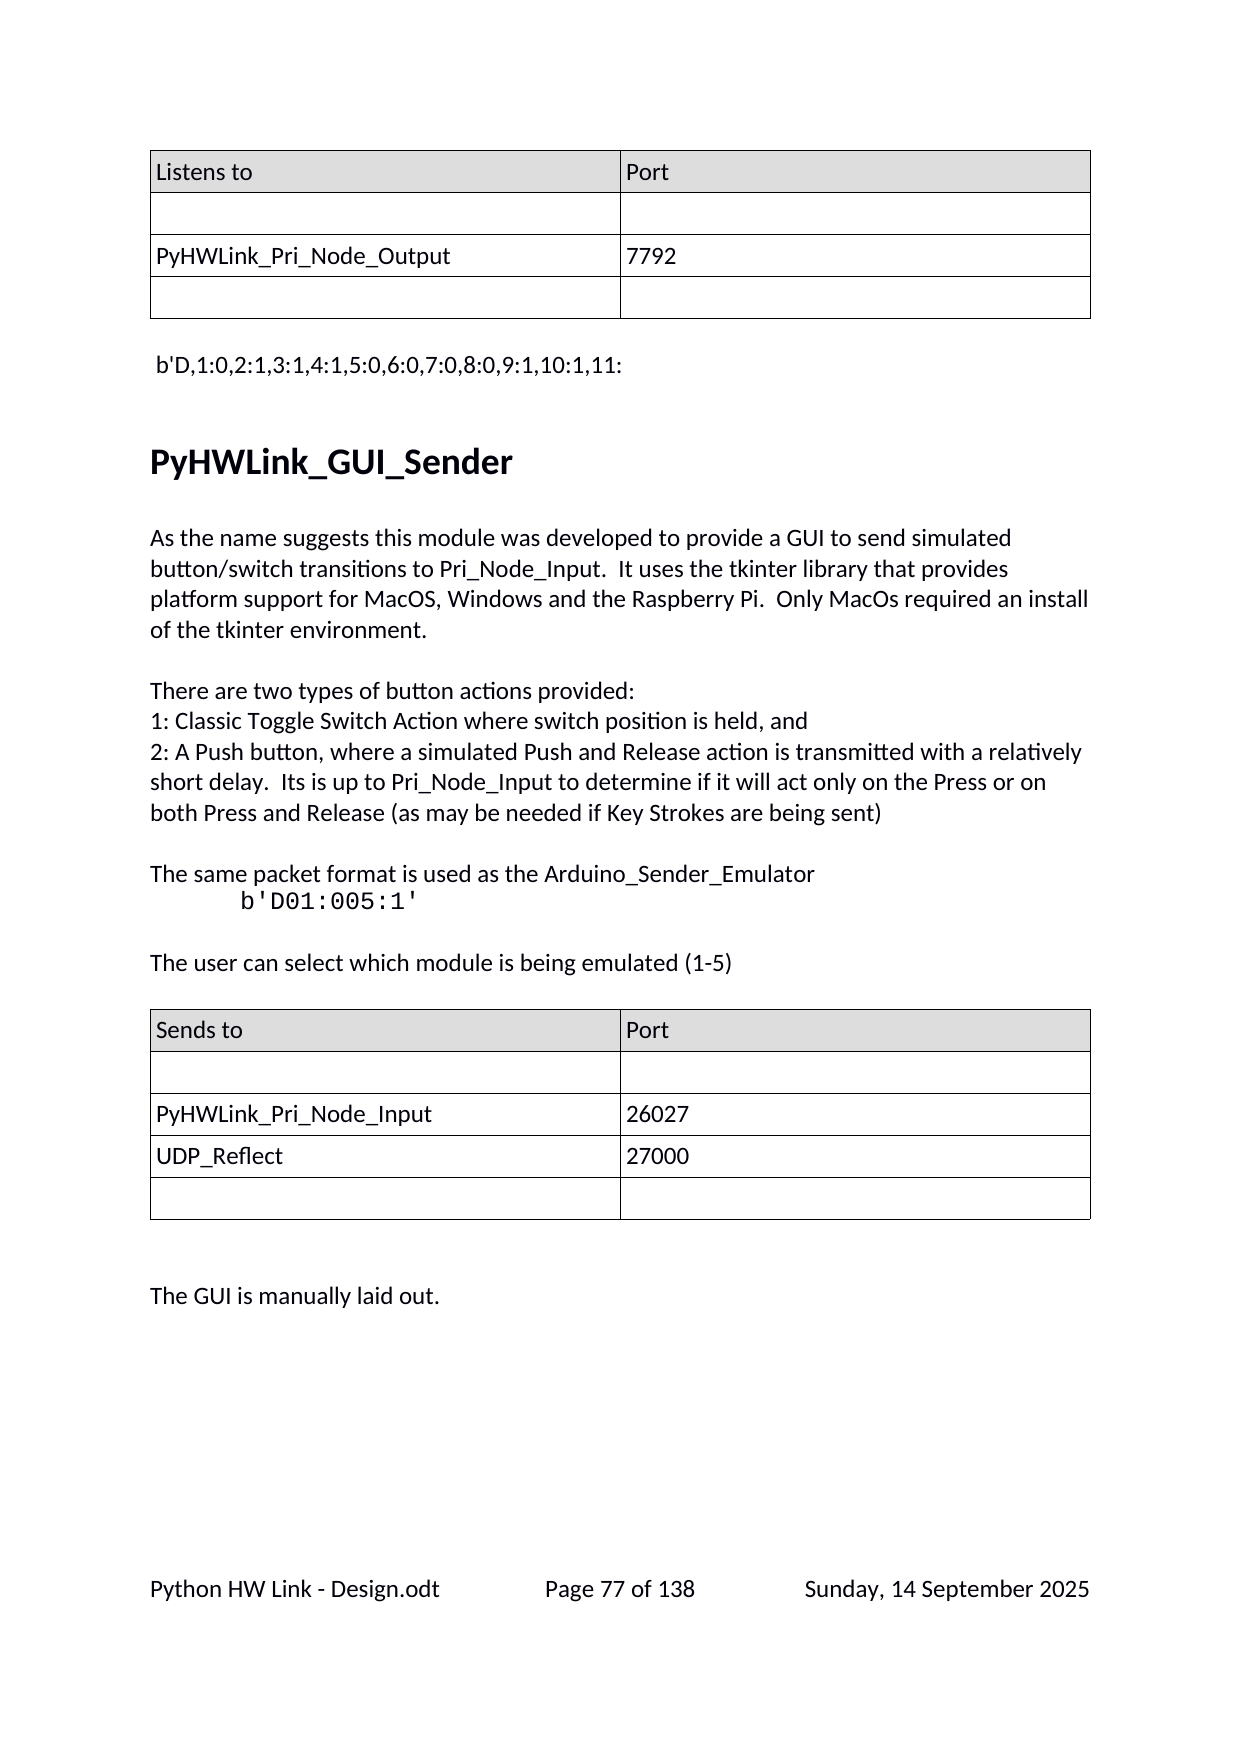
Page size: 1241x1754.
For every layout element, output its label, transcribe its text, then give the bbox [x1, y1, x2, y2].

table_cell PyHWLink_Pri_Node_Output [151, 235, 620, 276]
table_cell UDP_Reflect [151, 1136, 620, 1177]
text There are two types of button actions provided: [150, 675, 1090, 705]
subtitle PyHWLink_GUI_Sender [150, 438, 1090, 483]
text 1: Classic Toggle Switch Action where switch position is held, and [150, 705, 1090, 736]
table_cell [621, 1178, 1090, 1219]
table_cell [151, 1052, 620, 1093]
table_cell [151, 277, 620, 318]
text The user can select which module is being emulated (1-5) [150, 947, 1090, 978]
table_cell 26027 [621, 1094, 1090, 1135]
text b'D01:005:1' [225, 888, 1090, 917]
text 2: A Push button, where a simulated Push and Release action is transmitted with a relatively short delay. Its is up to Pri_Node_Input to determine if it will act only on the Press or on both Press and Release (as may be needed if Key Strokes are being sent) [150, 736, 1090, 827]
text b'D,1:0,2:1,3:1,4:1,5:0,6:0,7:0,8:0,9:1,10:1,11: [150, 349, 1090, 379]
text As the name suggests this module was developed to provide a GUI to send simulated button/switch transitions to Pri_Node_Input. It uses the tkinter library that provides platform support for MacOS, Windows and the Raspberry Pi. Only MacOs required an install of the tkinter environment. [150, 522, 1090, 644]
table_cell [621, 193, 1090, 234]
table_header Port [621, 1010, 1090, 1051]
table_cell [621, 277, 1090, 318]
table_header Listens to [151, 151, 620, 192]
table_header Sends to [151, 1010, 620, 1051]
text The GUI is manually laid out. [150, 1280, 1090, 1311]
table_cell 27000 [621, 1136, 1090, 1177]
text The same packet format is used as the Arduino_Sender_Emulator [150, 858, 1090, 888]
table_cell 7792 [621, 235, 1090, 276]
table_header Port [621, 151, 1090, 192]
table_cell PyHWLink_Pri_Node_Input [151, 1094, 620, 1135]
table_cell [151, 1178, 620, 1219]
table_cell [151, 193, 620, 234]
table_cell [621, 1052, 1090, 1093]
